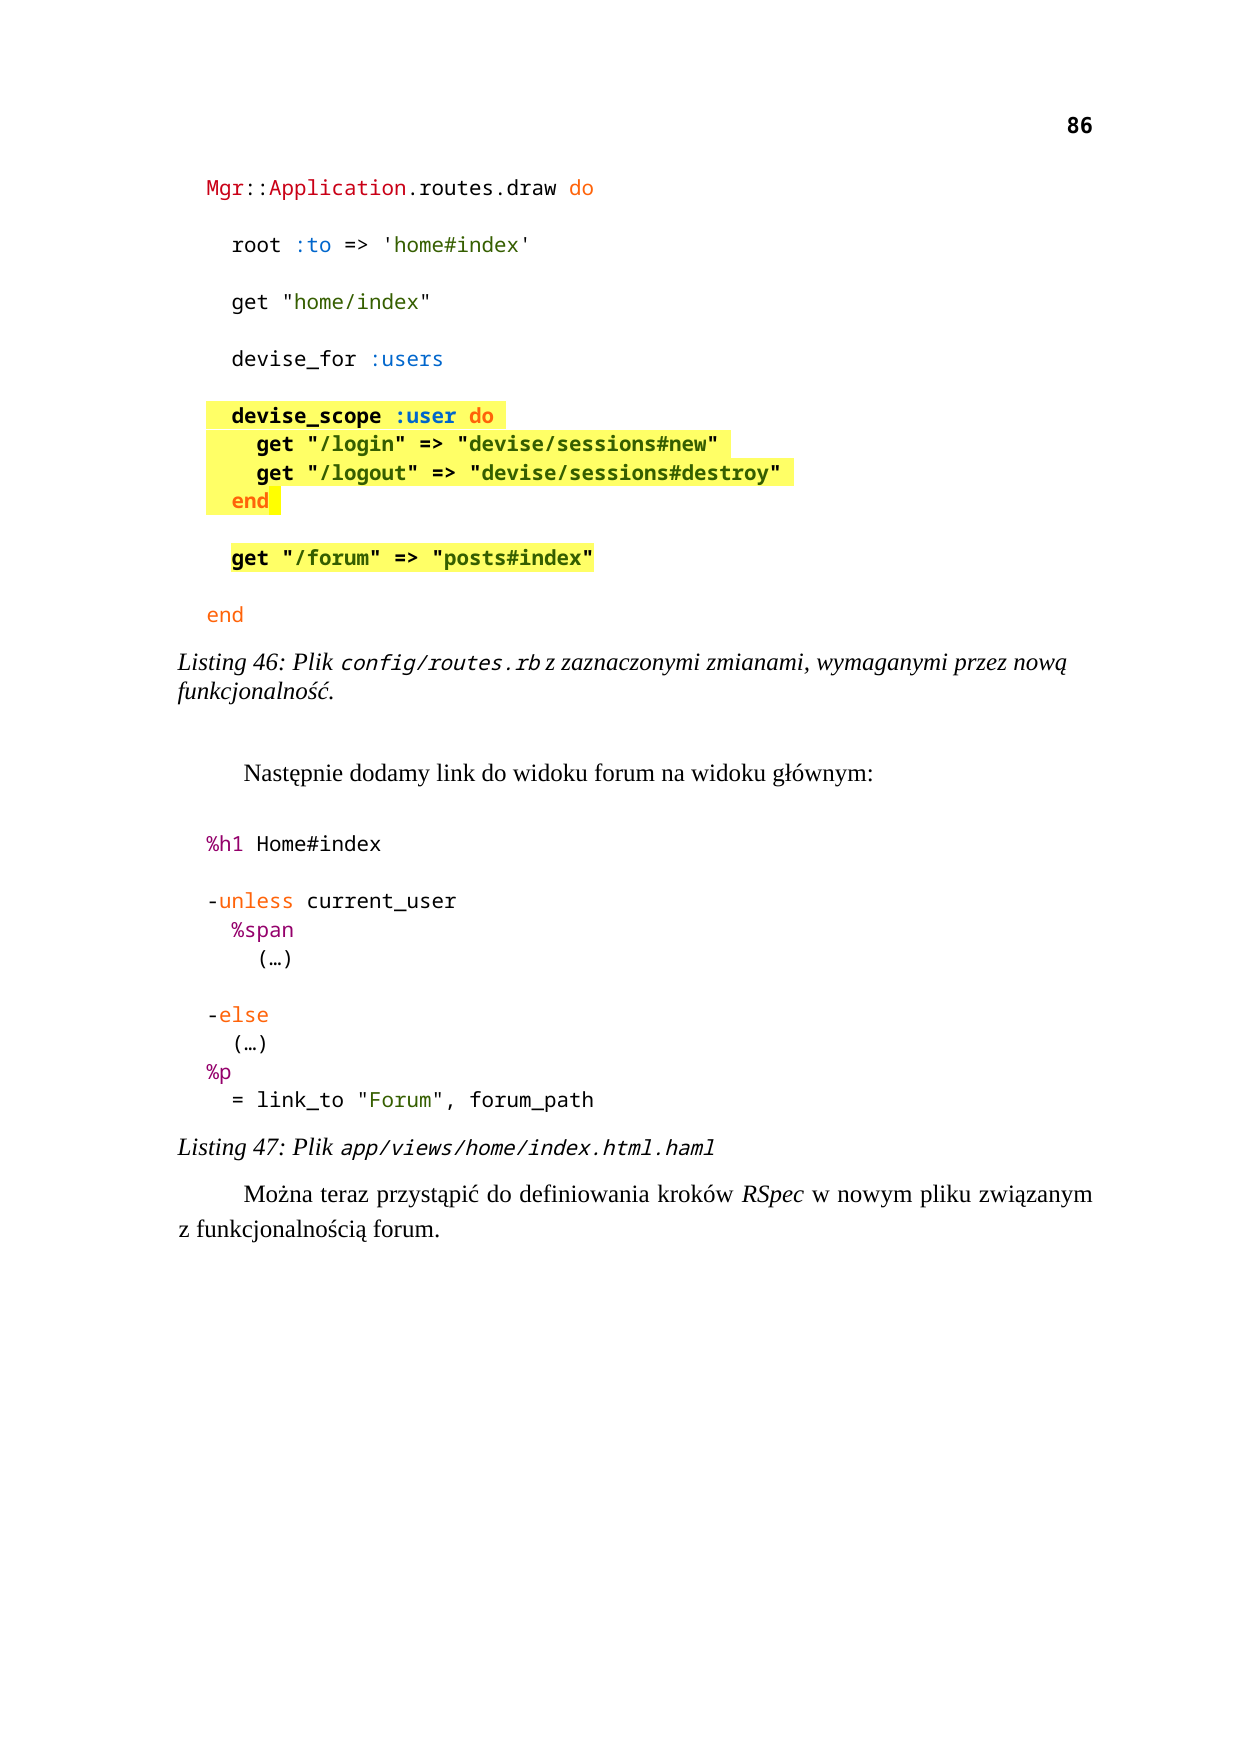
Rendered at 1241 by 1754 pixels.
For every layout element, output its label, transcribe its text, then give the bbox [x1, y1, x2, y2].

text Można teraz przystąpić do definiowania kroków RSpec w nowym pliku związanym z funkcjonalnością forum. [178, 1174, 1093, 1245]
table_header Mgr::Application.routes.draw do root :to => 'home#index' get "home/index" devise_for :users devise_scope :user do get "/login" => "devise/sessions#new" get "/logout" => "devise/sessions#destroy" end get "/forum" => "posts#index" end [177, 168, 1093, 634]
list Listing 46: Plik config/routes.rb z zaznaczonymi zmianami, wymaganymi przez nową funkcjonalność. [177, 647, 1093, 705]
table_header %h1 Home#index -unless current_user %span (…) -else (…) %p = link_to "Forum", forum_path [177, 824, 1093, 1119]
list Listing 47: Plik app/views/home/index.html.haml [177, 1132, 1093, 1162]
text Następnie dodamy link do widoku forum na widoku głównym: [178, 753, 1093, 788]
